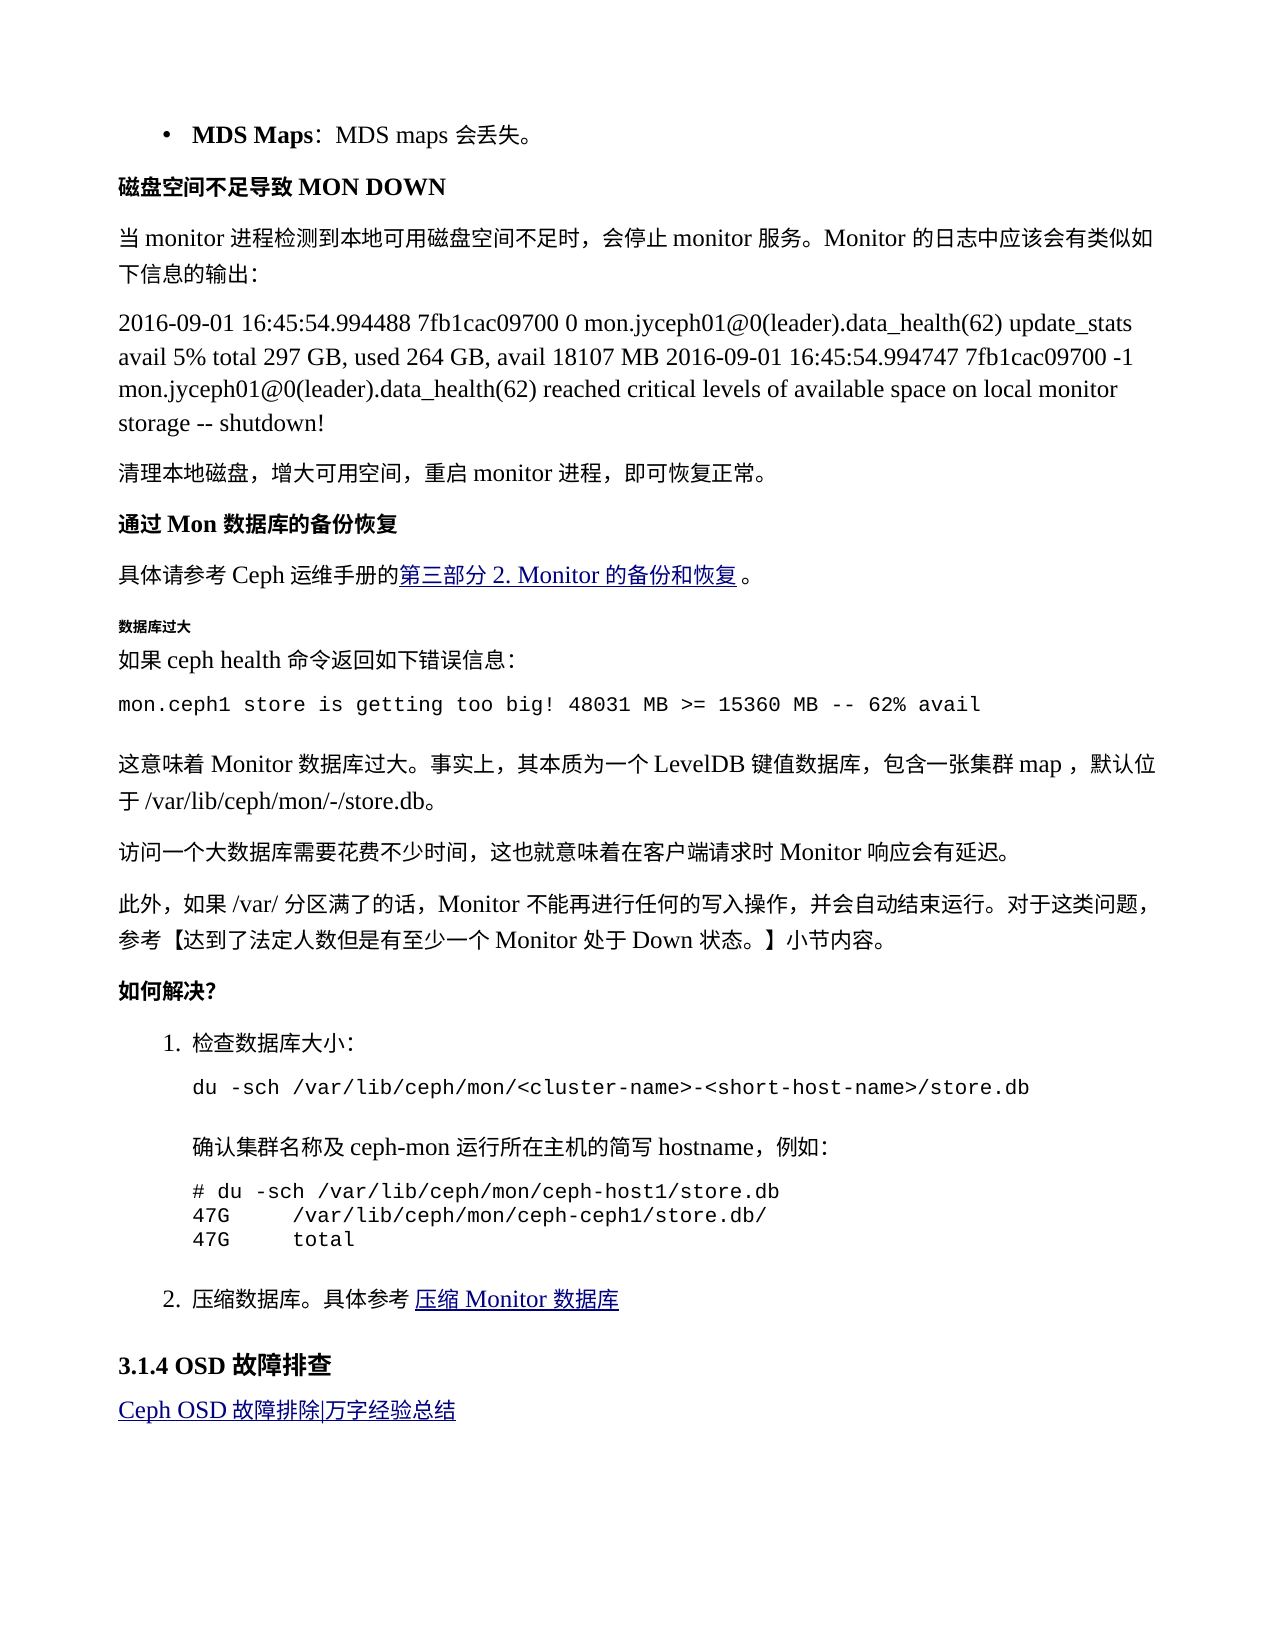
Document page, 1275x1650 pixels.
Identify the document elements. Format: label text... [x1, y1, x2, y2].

text 通过 Mon 数据库的备份恢复 [118, 507, 1157, 539]
text du -sch /var/lib/ceph/mon/<cluster-name>-<short-host-name>/store.db [118, 1077, 1157, 1101]
subtitle 数据库过大 [118, 616, 1157, 637]
text 清理本地磁盘，增大可用空间，重启 monitor 进程，即可恢复正常。 [118, 456, 1157, 487]
list 压缩数据库。具体参考 压缩 Monitor 数据库 [162, 1282, 1157, 1314]
text 具体请参考Ceph运维手册的第三部分 2. Monitor 的备份和恢复 。 [118, 558, 1157, 590]
text 47G total [118, 1229, 1157, 1252]
text 这意味着 Monitor 数据库过大。事实上，其本质为一个 LevelDB 键值数据库，包含一张集群 map ，默认位于 /var/lib/ceph/mon/-/store.db。 [118, 747, 1157, 816]
text 如果 ceph health 命令返回如下错误信息： [118, 643, 1157, 675]
text 此外，如果 /var/ 分区满了的话，Monitor 不能再进行任何的写入操作，并会自动结束运行。对于这类问题，参考【达到了法定人数但是有至少一个 Monitor 处于 Down 状态。】小节内容。 [118, 887, 1157, 954]
text 确认集群名称及 ceph-mon 运行所在主机的简写 hostname，例如： [118, 1130, 1157, 1162]
text 当 monitor 进程检测到本地可用磁盘空间不足时，会停止 monitor 服务。Monitor 的日志中应该会有类似如下信息的输出： [118, 221, 1157, 289]
text mon.ceph1 store is getting too big! 48031 MB >= 15360 MB -- 62% avail [118, 694, 1157, 718]
subtitle 3.1.4 OSD 故障排查 [118, 1346, 1157, 1382]
text 47G /var/lib/ceph/mon/ceph-ceph1/store.db/ [118, 1205, 1157, 1229]
text 访问一个大数据库需要花费不少时间，这也就意味着在客户端请求时 Monitor 响应会有延迟。 [118, 835, 1157, 867]
text 2016-09-01 16:45:54.994488 7fb1cac09700 0 mon.jyceph01@0(leader).data_health(62) update_stats avail 5% total 297 GB, used 264 GB, avail 18107 MB 2016-09-01 16:45:54.994747 7fb1cac09700 -1 mon.jyceph01@0(leader).data_health(62) reached critical levels of available space on local monitor storage -- shutdown! [118, 308, 1157, 436]
text # du -sch /var/lib/ceph/mon/ceph-host1/store.db [118, 1181, 1157, 1205]
text 磁盘空间不足导致 MON DOWN [118, 169, 1157, 201]
text 如何解决？ [118, 974, 1157, 1006]
list MDS Maps：MDS maps 会丢失。 [162, 118, 1157, 150]
text Ceph OSD故障排除|万字经验总结 [118, 1394, 1157, 1424]
list 检查数据库大小： [162, 1026, 1157, 1057]
